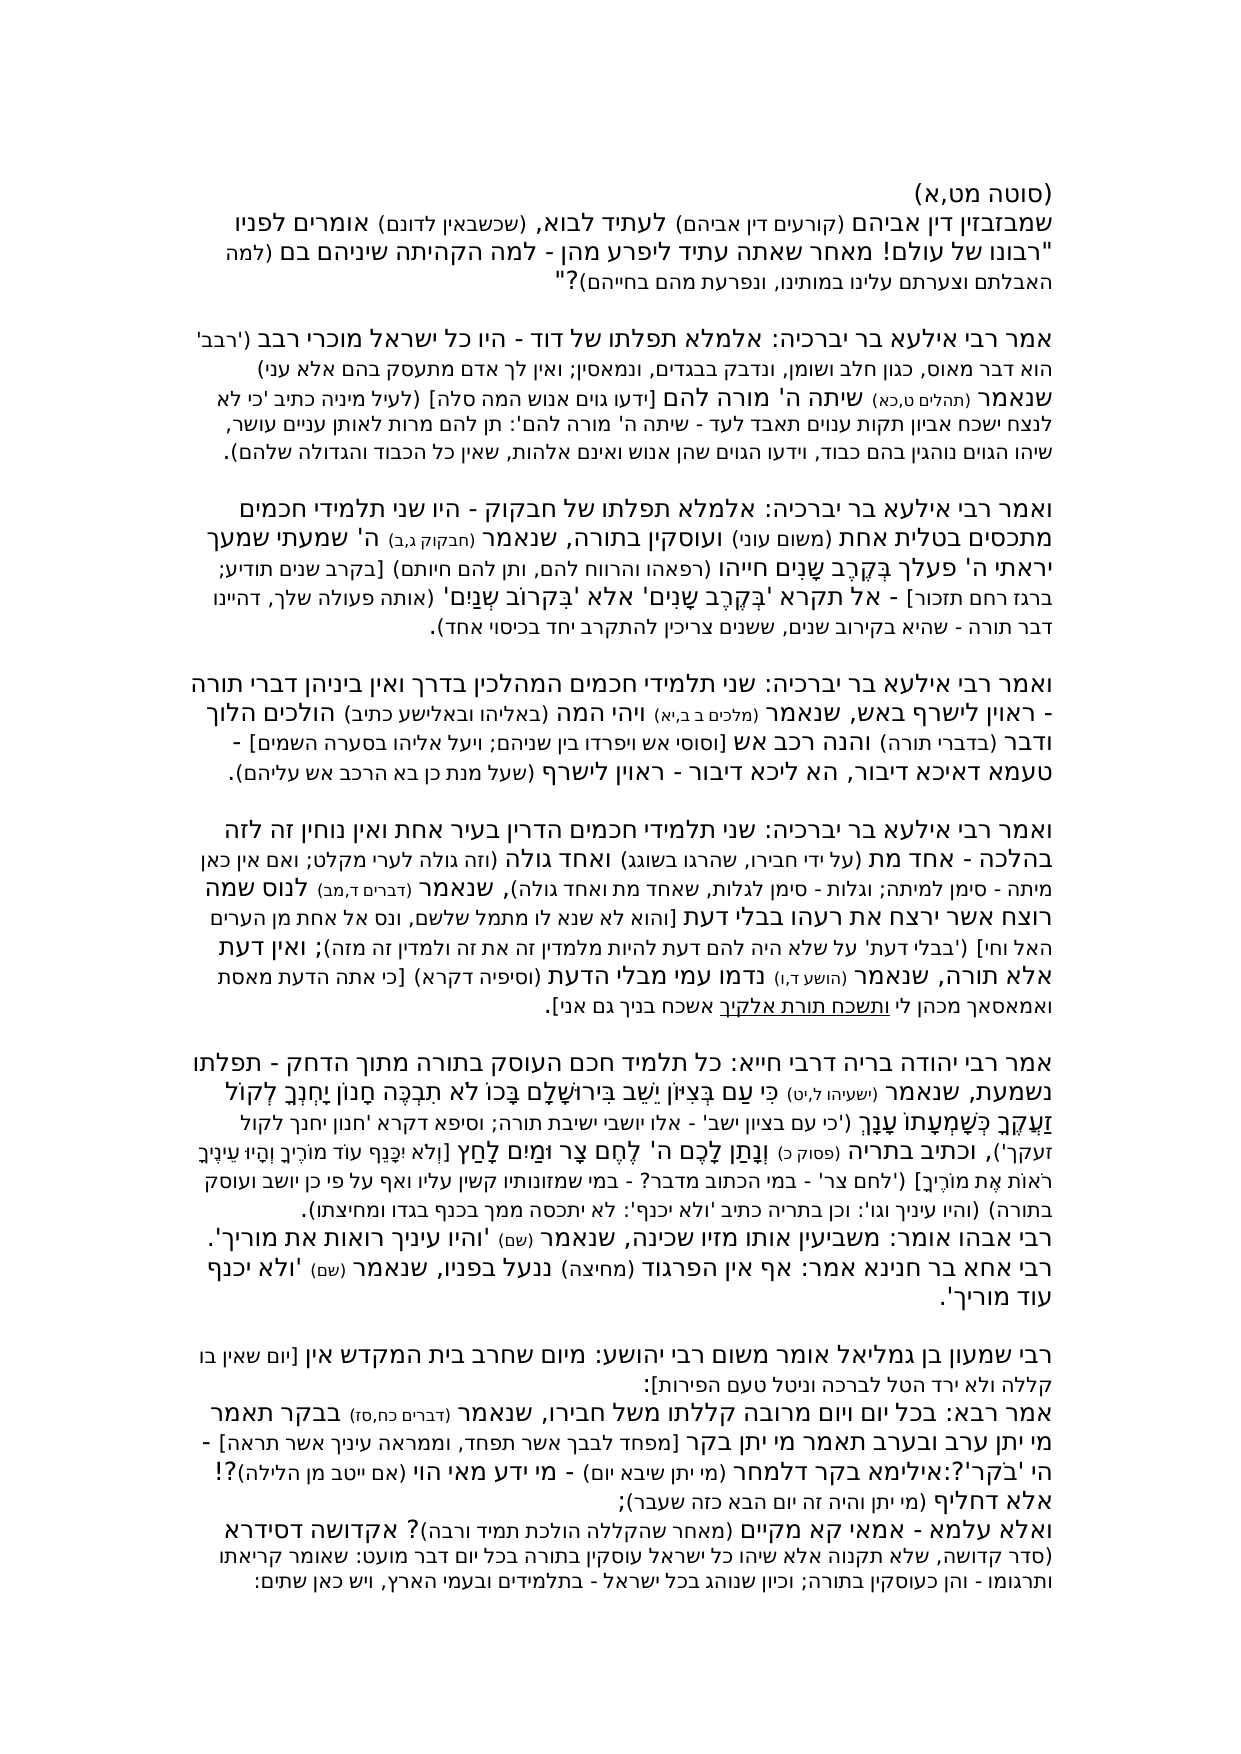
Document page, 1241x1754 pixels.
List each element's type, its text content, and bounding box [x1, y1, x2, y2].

text ואמר רבי אילעא בר יברכיה: אלמלא תפלתו של חבקוק - היו שני תלמידי חכמים מתכסים בטלית אחת (משום עוני) ועוסקין בתורה, שנאמר (חבקוק ג,ב) ה' שמעתי שמעך יראתי ה' פעלך בְּקֶרֶב שָנִים חייהו (רפאהו והרווח להם, ותן להם חיותם) [בקרב שנים תודיע; ברגז רחם תזכור] - אל תקרא 'בְּקֶרֶב שָנִים' אלא 'בִּקרוֹב שְנַיִם' (אותה פעולה שלך, דהיינו דבר תורה - שהיא בקירוב שנים, ששנים צריכין להתקרב יחד בכיסוי אחד). [187, 494, 1053, 640]
text רבי שמעון בן גמליאל אומר משום רבי יהושע: מיום שחרב בית המקדש אין [יום שאין בו קללה ולא ירד הטל לברכה וניטל טעם הפירות]: [187, 1340, 1053, 1398]
text (סוטה מט,א) [187, 179, 1053, 208]
text אמר רבי אילעא בר יברכיה: אלמלא תפלתו של דוד - היו כל ישראל מוכרי רבב ('רבב' הוא דבר מאוס, כגון חלב ושומן, ונדבק בבגדים, ונמאסין; ואין לך אדם מתעסק בהם אלא עני) שנאמר (תהלים ט,כא) שיתה ה' מורה להם [ידעו גוים אנוש המה סלה] (לעיל מיניה כתיב 'כי לא לנצח ישכח אביון תקות ענוים תאבד לעד - שיתה ה' מורה להם': תן להם מרות לאותן עניים עושר, שיהו הגוים נוהגין בהם כבוד, וידעו הגוים שהן אנוש ואינם אלהות, שאין כל הכבוד והגדולה שלהם). [187, 324, 1053, 465]
text שמבזבזין דין אביהם (קורעים דין אביהם) לעתיד לבוא, (שכשבאין לדונם) אומרים לפניו "רבונו של עולם! מאחר שאתה עתיד ליפרע מהן - למה הקהיתה שיניהם בם (למה האבלתם וצערתם עלינו במותינו, ונפרעת מהם בחייהם)?" [187, 208, 1053, 296]
text אמר רבא: בכל יום ויום מרובה קללתו משל חבירו, שנאמר (דברים כח,סז) בבקר תאמר מי יתן ערב ובערב תאמר מי יתן בקר [מפחד לבבך אשר תפחד, וממראה עיניך אשר תראה] - הי 'בֹקר'?:אילימא בקר דלמחר (מי יתן שיבא יום) - מי ידע מאי הוי (אם ייטב מן הלילה)?! אלא דחליף (מי יתן והיה זה יום הבא כזה שעבר); [187, 1398, 1053, 1515]
text ואמר רבי אילעא בר יברכיה: שני תלמידי חכמים הדרין בעיר אחת ואין נוחין זה לזה בהלכה - אחד מת (על ידי חבירו, שהרגו בשוגג) ואחד גולה (וזה גולה לערי מקלט; ואם אין כאן מיתה - סימן למיתה; וגלות - סימן לגלות, שאחד מת ואחד גולה), שנאמר (דברים ד,מב) לנוס שמה רוצח אשר ירצח את רעהו בבלי דעת [והוא לא שנא לו מתמל שלשם, ונס אל אחת מן הערים האל וחי] ('בבלי דעת' על שלא היה להם דעת להיות מלמדין זה את זה ולמדין זה מזה); ואין דעת אלא תורה, שנאמר (הושע ד,ו) נדמו עמי מבלי הדעת (וסיפיה דקרא) [כי אתה הדעת מאסת ואמאסאך מכהן לי ותשכח תורת אלקיך אשכח בניך גם אני]. [187, 815, 1053, 1019]
text ואמר רבי אילעא בר יברכיה: שני תלמידי חכמים המהלכין בדרך ואין ביניהן דברי תורה - ראוין לישרף באש, שנאמר (מלכים ב ב,יא) ויהי המה (באליהו ובאלישע כתיב) הולכים הלוך ודבר (בדברי תורה) והנה רכב אש [וסוסי אש ויפרדו בין שניהם; ויעל אליהו בסערה השמים] - טעמא דאיכא דיבור, הא ליכא דיבור - ראוין לישרף (שעל מנת כן בא הרכב אש עליהם). [187, 669, 1053, 786]
text רבי אחא בר חנינא אמר: אף אין הפרגוד (מחיצה) ננעל בפניו, שנאמר (שם) 'ולא יכנף עוד מוריך'. [187, 1253, 1053, 1311]
text ואלא עלמא - אמאי קא מקיים (מאחר שהקללה הולכת תמיד ורבה)? אקדושה דסידרא (סדר קדושה, שלא תקנוה אלא שיהו כל ישראל עוסקין בתורה בכל יום דבר מועט: שאומר קריאתו ותרגומו - והן כעוסקין בתורה; וכיון שנוהג בכל ישראל - בתלמידים ובעמי הארץ, ויש כאן שתים: [187, 1515, 1053, 1593]
text רבי אבהו אומר: משביעין אותו מזיו שכינה, שנאמר (שם) 'והיו עיניך רואות את מוריך'. [187, 1223, 1053, 1253]
text אמר רבי יהודה בריה דרבי חייא: כל תלמיד חכם העוסק בתורה מתוך הדחק - תפלתו נשמעת, שנאמר (ישעיהו ל,יט) כִּי עַם בְּצִיּוֹן יֵשֵׁב בִּירוּשָׁלִָם בָּכוֹ לֹא תִבְכֶּה חָנוֹן יָחְנְךָ לְקוֹל זַעֲקֶךָ כְּשָׁמְעָתוֹ עָנָךְ ('כי עם בציון ישב' - אלו יושבי ישיבת תורה; וסיפא דקרא 'חנון יחנך לקול זעקך'), וכתיב בתריה (פסוק כ) וְנָתַן לָכֶם ה' לֶחֶם צָר וּמַיִם לָחַץ [וְלֹא יִכָּנֵף עוֹד מוֹרֶיךָ וְהָיוּ עֵינֶיךָ רֹאוֹת אֶת מוֹרֶיךָ] ('לחם צר' - במי הכתוב מדבר? - במי שמזונותיו קשין עליו ואף על פי כן יושב ועוסק בתורה) (והיו עיניך וגו': וכן בתריה כתיב 'ולא יכנף': לא יתכסה ממך בכנף בגדו ומחיצתו). [187, 1048, 1053, 1223]
